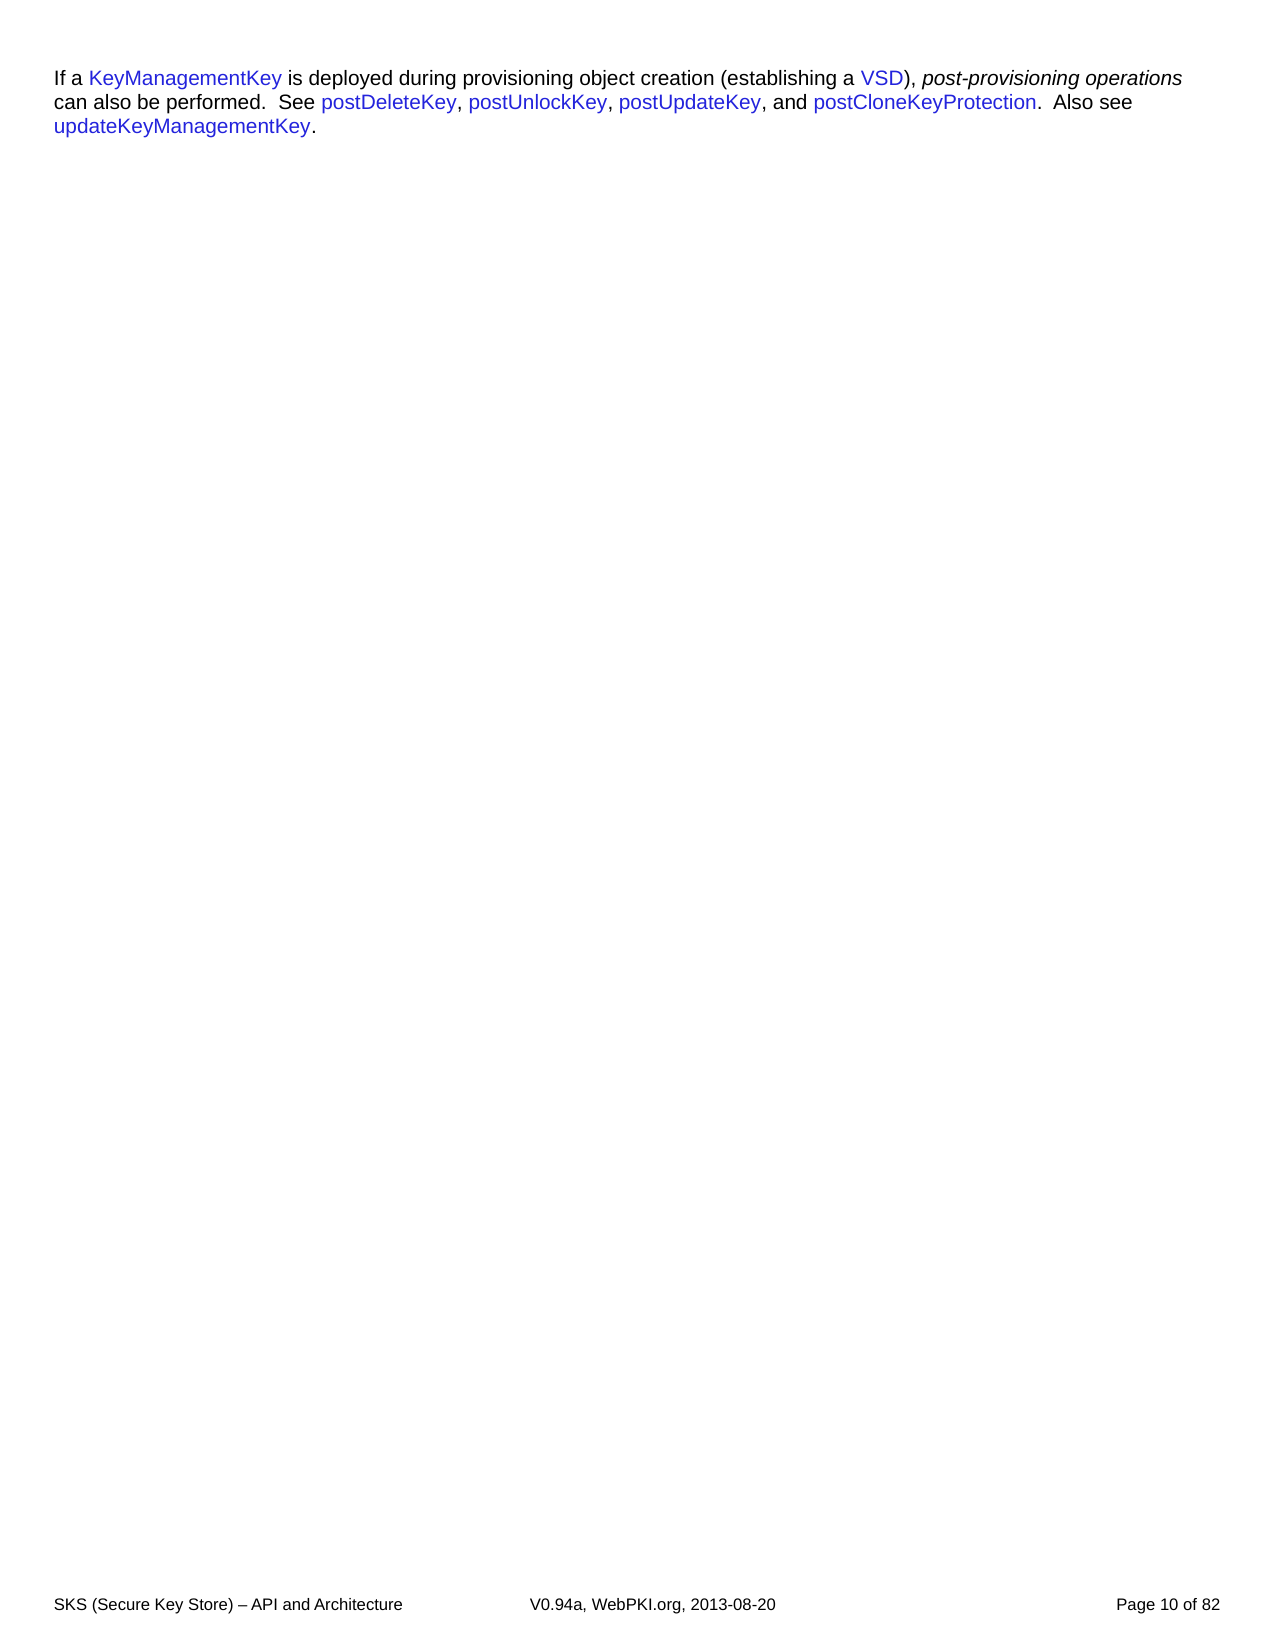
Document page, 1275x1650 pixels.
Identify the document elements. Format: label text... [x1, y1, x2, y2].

text If a KeyManagementKey is deployed during provisioning object creation (establishing a VSD), post-provisioning operations can also be performed. See postDeleteKey, postUnlockKey, postUpdateKey, and postCloneKeyProtection. Also see updateKeyManagementKey. [54, 66, 1221, 138]
